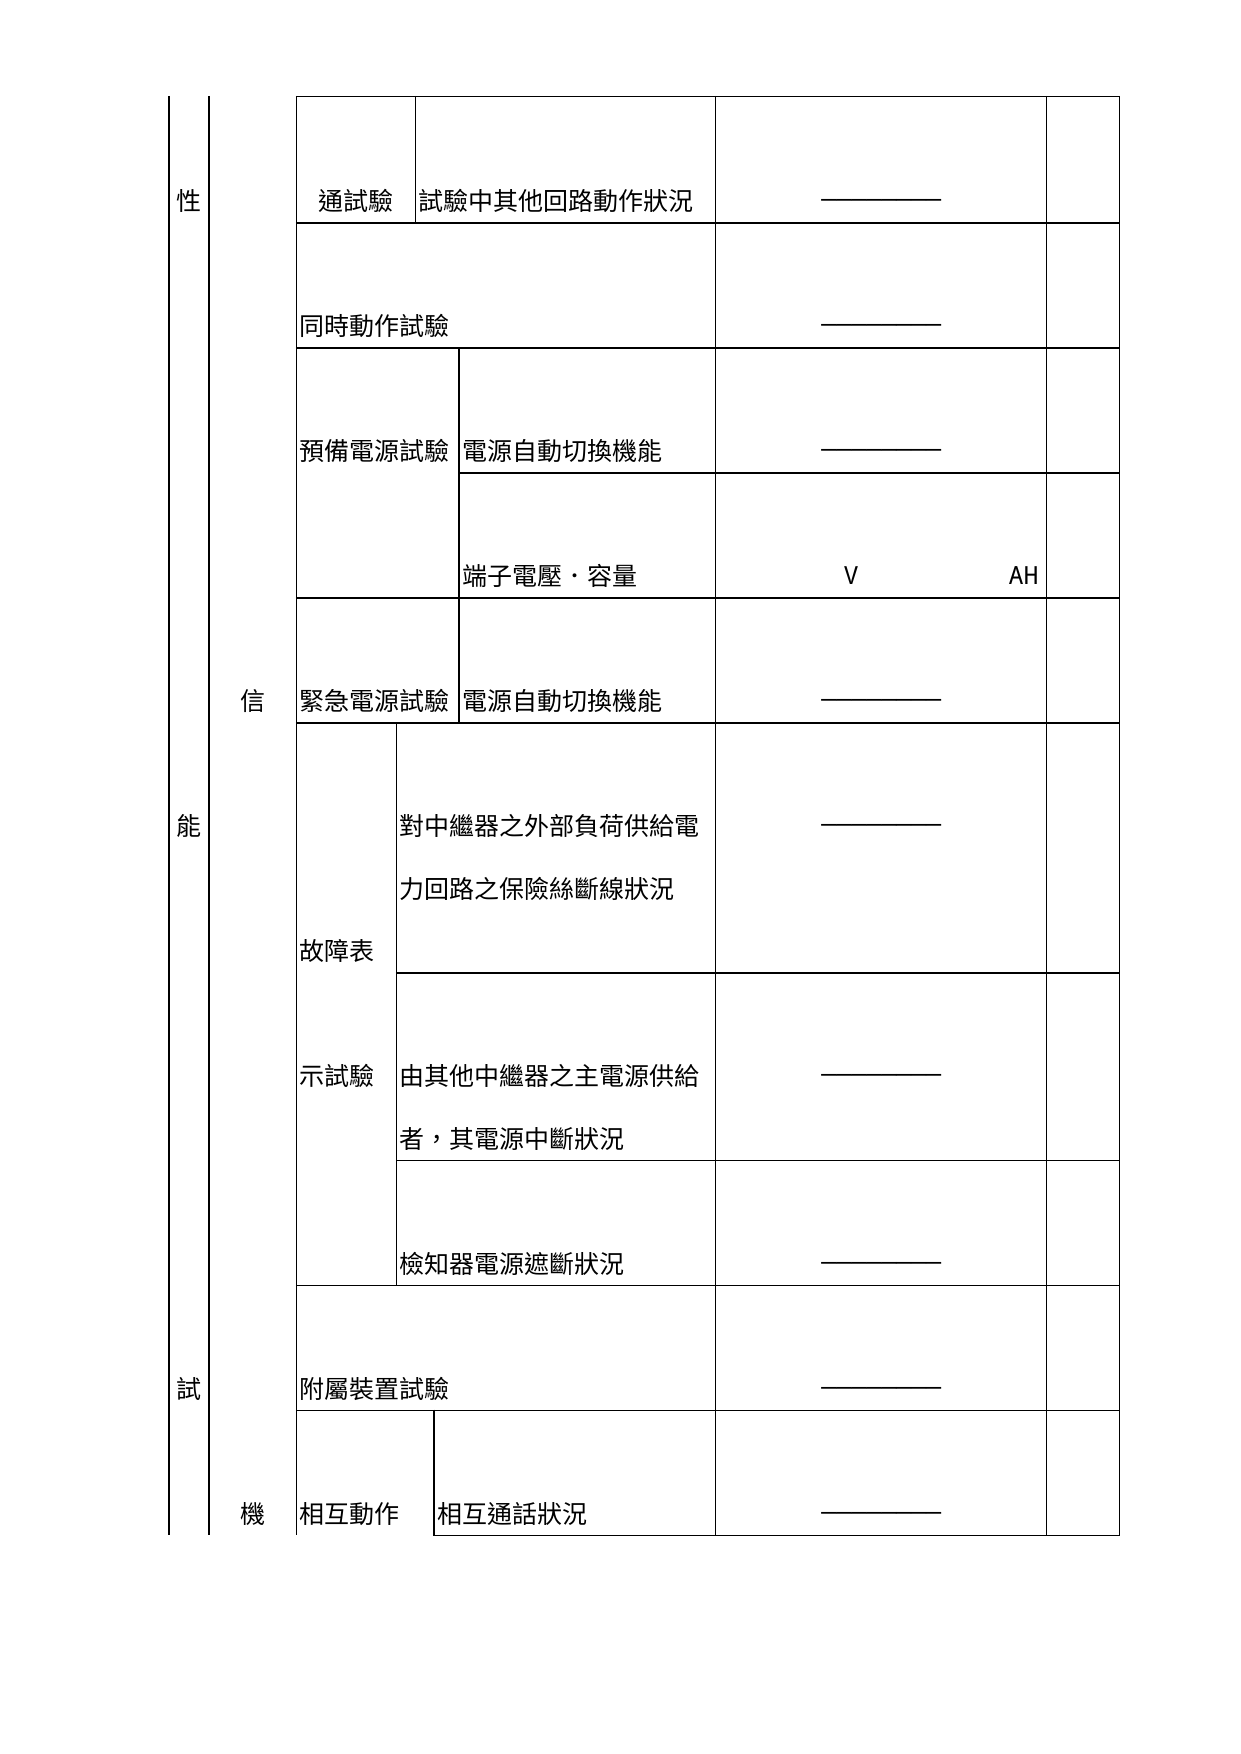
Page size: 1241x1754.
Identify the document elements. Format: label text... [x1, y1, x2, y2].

table_cell [170, 972, 208, 1159]
table_cell [1047, 224, 1119, 347]
table_cell [297, 1160, 396, 1284]
table_cell 機 [210, 1410, 296, 1534]
table_cell ──────── [716, 974, 1046, 1159]
table_cell [170, 597, 208, 722]
table_cell 由其他中繼器之主電源供給者，其電源中斷狀況 [397, 974, 715, 1159]
table_cell [170, 472, 208, 597]
table_cell ──────── [716, 1286, 1046, 1409]
table_cell 示試驗 [297, 972, 396, 1159]
table_cell [210, 347, 296, 472]
table_cell ──────── [716, 349, 1046, 472]
table_cell [170, 1160, 208, 1284]
table_cell ──────── [716, 1411, 1046, 1534]
table_cell 電源自動切換機能 [460, 599, 715, 722]
table_cell [170, 222, 208, 347]
table_cell 信 [210, 597, 296, 722]
table_cell ──────── [716, 97, 1046, 222]
table_cell 緊急電源試驗 [297, 599, 458, 722]
table_cell V AH [716, 474, 1046, 597]
table_cell [210, 472, 296, 597]
table_cell [1047, 974, 1119, 1159]
table_cell 試驗中其他回路動作狀況 [416, 97, 715, 222]
table_cell ──────── [716, 724, 1046, 972]
table_cell 對中繼器之外部負荷供給電力回路之保險絲斷線狀況 [397, 724, 715, 972]
table_cell 相互通話狀況 [435, 1411, 715, 1534]
table_cell [1047, 599, 1119, 722]
table_cell [210, 96, 296, 222]
table_cell [210, 222, 296, 347]
table_cell [1047, 474, 1119, 597]
table_cell 檢知器電源遮斷狀況 [397, 1161, 715, 1284]
table_cell [210, 1285, 296, 1409]
table_cell 電源自動切換機能 [460, 349, 715, 472]
table_cell [210, 722, 296, 972]
table_cell ──────── [716, 599, 1046, 722]
table_cell [1047, 1286, 1119, 1409]
table_cell ──────── [716, 1161, 1046, 1284]
table_cell 相互動作 [297, 1411, 433, 1534]
table_cell 能 [170, 722, 208, 972]
table_cell [170, 347, 208, 472]
table_cell [210, 972, 296, 1159]
table_cell [170, 1410, 208, 1534]
table_cell [1047, 1161, 1119, 1284]
table_cell 故障表 [297, 724, 396, 972]
table_cell 性 [170, 96, 208, 222]
table_cell [1047, 349, 1119, 472]
table_cell [210, 1160, 296, 1284]
table_cell [1047, 97, 1119, 222]
table_cell 通試驗 [297, 97, 415, 222]
table_cell 端子電壓．容量 [460, 474, 715, 597]
table_cell 試 [170, 1285, 208, 1409]
table_cell [1047, 724, 1119, 972]
table_cell ──────── [716, 224, 1046, 347]
table_cell 附屬裝置試驗 [297, 1286, 715, 1409]
table_cell 同時動作試驗 [297, 224, 715, 347]
table_cell [1047, 1411, 1119, 1534]
table_cell 預備電源試驗 [297, 349, 458, 597]
